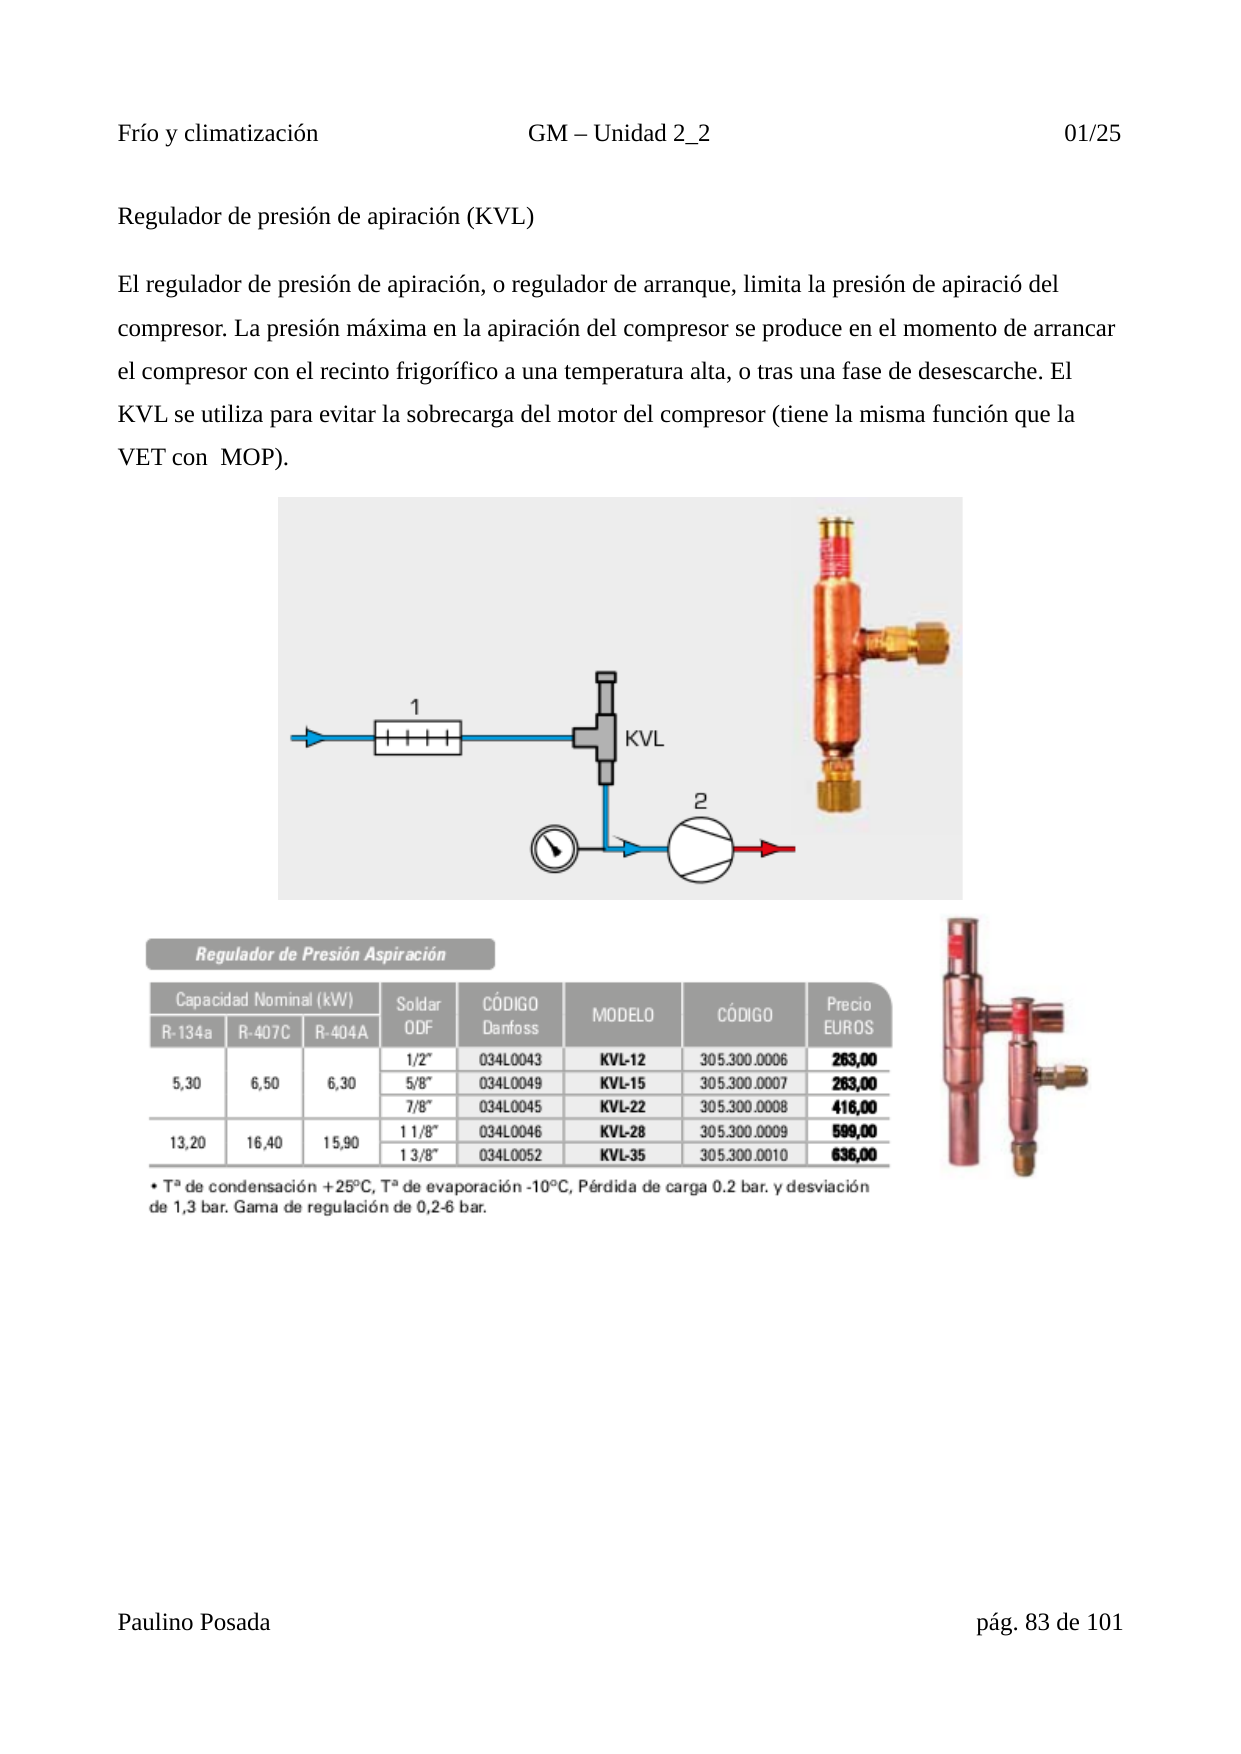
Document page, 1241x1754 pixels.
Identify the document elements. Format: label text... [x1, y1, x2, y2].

text Regulador de presión de apiración (KVL) [117, 201, 1123, 230]
picture [140, 906, 1100, 1230]
picture [278, 497, 963, 900]
text El regulador de presión de apiración, o regulador de arranque, limita la presión de apiració del compresor. La presión máxima en la apiración del compresor se produce en el momento de arrancar el compresor con el recinto frigorífico a una temperatura alta, o tras una fase de desescarche. El KVL se utiliza para evitar la sobrecarga del motor del compresor (tiene la misma función que la VET con MOP). [117, 269, 1123, 471]
